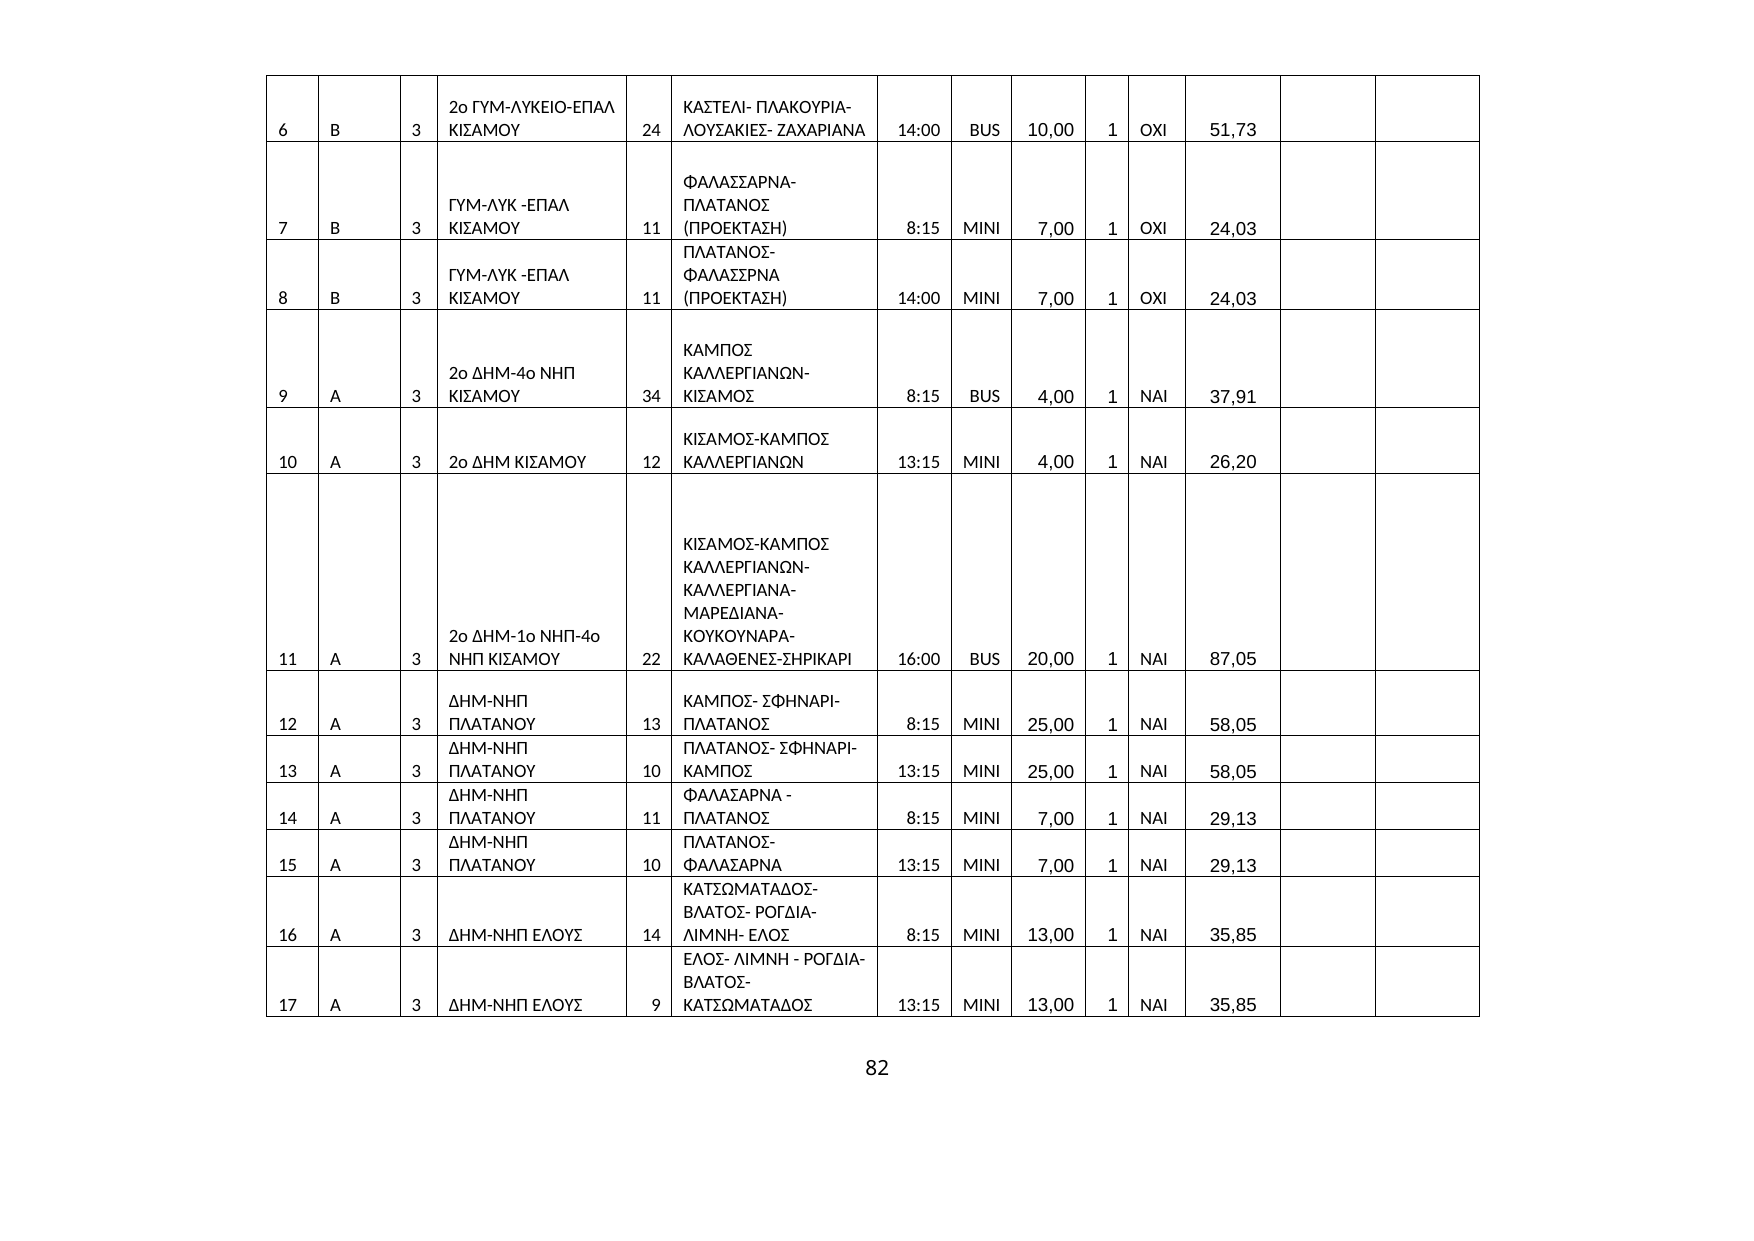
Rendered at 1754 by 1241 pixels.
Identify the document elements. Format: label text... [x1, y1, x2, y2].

table_cell MINI [952, 408, 1011, 473]
table_cell [1376, 736, 1479, 782]
table_cell 14 [627, 877, 671, 946]
table_cell 24,03 [1186, 240, 1280, 309]
table_cell 1 [1086, 671, 1128, 735]
table_cell 29,13 [1186, 783, 1280, 829]
table_cell 2ο ΔΗΜ ΚΙΣΑΜΟΥ [438, 408, 626, 473]
table_cell 13,00 [1012, 877, 1085, 946]
table_cell 13:15 [878, 408, 951, 473]
table_cell [1480, 239, 1487, 309]
table_cell MINI [952, 830, 1011, 876]
table_cell Β [319, 142, 400, 239]
table_cell ΕΛΟΣ- ΛΙΜΝΗ - ΡΟΓΔΙΑ- ΒΛΑΤΟΣ- ΚΑΤΣΩΜΑΤΑΔΟΣ [672, 947, 877, 1016]
table_cell ΠΛΑΤΑΝΟΣ- ΦΑΛΑΣΑΡΝΑ [672, 830, 877, 876]
table_cell 58,05 [1186, 671, 1280, 735]
table_cell [1376, 310, 1479, 407]
table_cell MINI [952, 142, 1011, 239]
table_cell [1281, 877, 1375, 946]
table_cell 11 [267, 474, 318, 670]
table_cell 17 [267, 947, 318, 1016]
table_cell 1 [1086, 830, 1128, 876]
table_cell ΝΑΙ [1129, 310, 1185, 407]
table_cell Α [319, 830, 400, 876]
table_cell Α [319, 408, 400, 473]
table_cell MINI [952, 240, 1011, 309]
table_cell ΝΑΙ [1129, 783, 1185, 829]
table_cell 3 [401, 736, 437, 782]
table_cell 8:15 [878, 142, 951, 239]
table_cell 3 [401, 76, 437, 141]
table_cell 7,00 [1012, 142, 1085, 239]
table_cell ΌΧΙ [1129, 142, 1185, 239]
table_cell 20,00 [1012, 474, 1085, 670]
table_cell 25,00 [1012, 671, 1085, 735]
table_cell [1480, 946, 1487, 1016]
table_cell 1 [1086, 76, 1128, 141]
table_cell 16:00 [878, 474, 951, 670]
table_cell [1480, 473, 1487, 670]
table_cell ΦΑΛΑΣΣΑΡΝΑ-ΠΛΑΤΑΝΟΣ (ΠΡΟΕΚΤΑΣΗ) [672, 142, 877, 239]
table_cell 35,85 [1186, 877, 1280, 946]
table_cell ΌΧΙ [1129, 240, 1185, 309]
table_cell 3 [401, 671, 437, 735]
table_cell 1 [1086, 142, 1128, 239]
table_cell BUS [952, 76, 1011, 141]
table_cell ΔΗΜ-ΝΗΠ ΠΛΑΤΑΝΟΥ [438, 783, 626, 829]
table_cell [1376, 947, 1479, 1016]
table_cell 3 [401, 310, 437, 407]
table_cell 2ο ΓΥΜ-ΛΥΚΕΙΟ-ΕΠΑΛ ΚΙΣΑΜΟΥ [438, 76, 626, 141]
table_cell 10 [627, 736, 671, 782]
table_cell [1376, 240, 1479, 309]
table_cell 12 [627, 408, 671, 473]
table_cell 7,00 [1012, 830, 1085, 876]
table_cell ΓΥΜ-ΛΥΚ -ΕΠΑΛ ΚΙΣΑΜΟΥ [438, 240, 626, 309]
table_cell 13 [267, 736, 318, 782]
table_cell ΔΗΜ-ΝΗΠ ΕΛΟΥΣ [438, 877, 626, 946]
table_cell Α [319, 736, 400, 782]
table_cell 13:15 [878, 947, 951, 1016]
table_cell Β [319, 76, 400, 141]
table_cell 51,73 [1186, 76, 1280, 141]
table_cell 1 [1086, 736, 1128, 782]
table_cell 8:15 [878, 671, 951, 735]
table_cell 10 [267, 408, 318, 473]
table_cell [1281, 783, 1375, 829]
table_cell ΠΛΑΤΑΝΟΣ-ΦΑΛΑΣΣΡΝΑ (ΠΡΟΕΚΤΑΣΗ) [672, 240, 877, 309]
table_cell 24,03 [1186, 142, 1280, 239]
table_cell [1480, 670, 1487, 735]
table_cell ΌΧΙ [1129, 76, 1185, 141]
table_cell 3 [401, 783, 437, 829]
table_cell [1281, 671, 1375, 735]
table_cell 11 [627, 783, 671, 829]
table_cell 2ο ΔΗΜ-1ο ΝΗΠ-4ο ΝΗΠ ΚΙΣΑΜΟΥ [438, 474, 626, 670]
table_cell 13,00 [1012, 947, 1085, 1016]
table_cell 1 [1086, 240, 1128, 309]
table_cell 12 [267, 671, 318, 735]
table_cell [1281, 474, 1375, 670]
table_cell 8:15 [878, 783, 951, 829]
table_cell Α [319, 783, 400, 829]
table_cell ΚΑΜΠΟΣ ΚΑΛΛΕΡΓΙΑΝΩΝ-ΚΙΣΑΜΟΣ [672, 310, 877, 407]
table_cell ΝΑΙ [1129, 474, 1185, 670]
table_cell [1376, 830, 1479, 876]
table_cell 2ο ΔΗΜ-4ο ΝΗΠ ΚΙΣΑΜΟΥ [438, 310, 626, 407]
table_cell 26,20 [1186, 408, 1280, 473]
table_cell ΠΛΑΤΑΝΟΣ- ΣΦΗΝΑΡΙ- ΚΑΜΠΟΣ [672, 736, 877, 782]
table_cell 16 [267, 877, 318, 946]
table_cell ΚΑΤΣΩΜΑΤΑΔΟΣ- ΒΛΑΤΟΣ- ΡΟΓΔΙΑ- ΛΙΜΝΗ- ΕΛΟΣ [672, 877, 877, 946]
table_cell [1480, 309, 1487, 407]
table_cell Α [319, 474, 400, 670]
table_cell [1281, 736, 1375, 782]
table_cell [1480, 141, 1487, 239]
table_cell [1480, 735, 1487, 782]
table_cell 1 [1086, 310, 1128, 407]
table_cell [1281, 947, 1375, 1016]
table_cell MINI [952, 947, 1011, 1016]
table_cell [1480, 829, 1487, 876]
table_cell 37,91 [1186, 310, 1280, 407]
table_cell ΔΗΜ-ΝΗΠ ΠΛΑΤΑΝΟΥ [438, 830, 626, 876]
table_cell 1 [1086, 877, 1128, 946]
table_cell Α [319, 310, 400, 407]
table_cell [1480, 876, 1487, 946]
table_cell 13:15 [878, 736, 951, 782]
table_cell 25,00 [1012, 736, 1085, 782]
table_cell 14:00 [878, 76, 951, 141]
table_cell Α [319, 947, 400, 1016]
table_cell 10 [627, 830, 671, 876]
table_cell MINI [952, 736, 1011, 782]
table_cell 14:00 [878, 240, 951, 309]
table_cell [1376, 877, 1479, 946]
table_cell 7,00 [1012, 783, 1085, 829]
table_cell 35,85 [1186, 947, 1280, 1016]
table_cell 11 [627, 240, 671, 309]
table_cell [1480, 75, 1487, 141]
table_cell [1281, 830, 1375, 876]
table_cell 34 [627, 310, 671, 407]
table_cell MINI [952, 783, 1011, 829]
table_cell 1 [1086, 783, 1128, 829]
table_cell 7 [267, 142, 318, 239]
table_cell Α [319, 877, 400, 946]
table_cell ΝΑΙ [1129, 947, 1185, 1016]
table_cell 8 [267, 240, 318, 309]
table_cell 13:15 [878, 830, 951, 876]
table_cell [1376, 783, 1479, 829]
table_cell 24 [627, 76, 671, 141]
table_cell ΚΙΣΑΜΟΣ-ΚΑΜΠΟΣ ΚΑΛΛΕΡΓΙΑΝΩΝ [672, 408, 877, 473]
table_cell [1376, 474, 1479, 670]
table_cell MINI [952, 671, 1011, 735]
table_cell Α [319, 671, 400, 735]
table_cell 3 [401, 830, 437, 876]
table_cell BUS [952, 310, 1011, 407]
table_cell ΔΗΜ-ΝΗΠ ΠΛΑΤΑΝΟΥ [438, 671, 626, 735]
table_cell MINI [952, 877, 1011, 946]
table_cell 1 [1086, 408, 1128, 473]
table_cell 3 [401, 474, 437, 670]
table_cell Β [319, 240, 400, 309]
table_cell ΝΑΙ [1129, 877, 1185, 946]
table_cell 8:15 [878, 310, 951, 407]
table_cell ΓΥΜ-ΛΥΚ -ΕΠΑΛ ΚΙΣΑΜΟΥ [438, 142, 626, 239]
table_cell 14 [267, 783, 318, 829]
table_cell 22 [627, 474, 671, 670]
table_cell 58,05 [1186, 736, 1280, 782]
table_cell 9 [627, 947, 671, 1016]
table_cell 3 [401, 947, 437, 1016]
table_cell 6 [267, 76, 318, 141]
table_cell BUS [952, 474, 1011, 670]
table_cell ΚΙΣΑΜΟΣ-ΚΑΜΠΟΣ ΚΑΛΛΕΡΓΙΑΝΩΝ-ΚΑΛΛΕΡΓΙΑΝΑ-ΜΑΡΕΔΙΑΝΑ-ΚΟΥΚΟΥΝΑΡΑ-ΚΑΛΑΘΕΝΕΣ-ΣΗΡΙΚΑΡΙ [672, 474, 877, 670]
table_cell 4,00 [1012, 408, 1085, 473]
table_cell 3 [401, 240, 437, 309]
table_cell 8:15 [878, 877, 951, 946]
table_cell 3 [401, 142, 437, 239]
table_cell [1376, 408, 1479, 473]
table_cell ΚΑΜΠΟΣ- ΣΦΗΝΑΡΙ- ΠΛΑΤΑΝΟΣ [672, 671, 877, 735]
table_cell ΔΗΜ-ΝΗΠ ΠΛΑΤΑΝΟΥ [438, 736, 626, 782]
table_cell [1376, 142, 1479, 239]
table_cell 11 [627, 142, 671, 239]
table_cell ΔΗΜ-ΝΗΠ ΕΛΟΥΣ [438, 947, 626, 1016]
table_cell [1376, 671, 1479, 735]
table_cell [1480, 407, 1487, 473]
table_cell [1376, 76, 1479, 141]
table_cell ΝΑΙ [1129, 671, 1185, 735]
table_cell ΝΑΙ [1129, 830, 1185, 876]
table_cell 29,13 [1186, 830, 1280, 876]
table_cell [1281, 240, 1375, 309]
table_cell ΚΑΣΤΕΛΙ- ΠΛΑΚΟΥΡΙΑ- ΛΟΥΣΑΚΙΕΣ- ΖΑΧΑΡΙΑΝΑ [672, 76, 877, 141]
table_cell [1281, 76, 1375, 141]
table_cell 3 [401, 408, 437, 473]
table_cell 15 [267, 830, 318, 876]
table_cell 1 [1086, 947, 1128, 1016]
table_cell [1480, 782, 1487, 829]
table_cell 9 [267, 310, 318, 407]
table_cell 13 [627, 671, 671, 735]
table_cell 10,00 [1012, 76, 1085, 141]
table_cell 3 [401, 877, 437, 946]
table_cell ΝΑΙ [1129, 736, 1185, 782]
table_cell 7,00 [1012, 240, 1085, 309]
table_cell [1281, 310, 1375, 407]
table_cell 87,05 [1186, 474, 1280, 670]
table_cell 1 [1086, 474, 1128, 670]
table_cell ΝΑΙ [1129, 408, 1185, 473]
table_cell [1281, 408, 1375, 473]
table_cell [1281, 142, 1375, 239]
table_cell ΦΑΛΑΣΑΡΝΑ - ΠΛΑΤΑΝΟΣ [672, 783, 877, 829]
table_cell 4,00 [1012, 310, 1085, 407]
